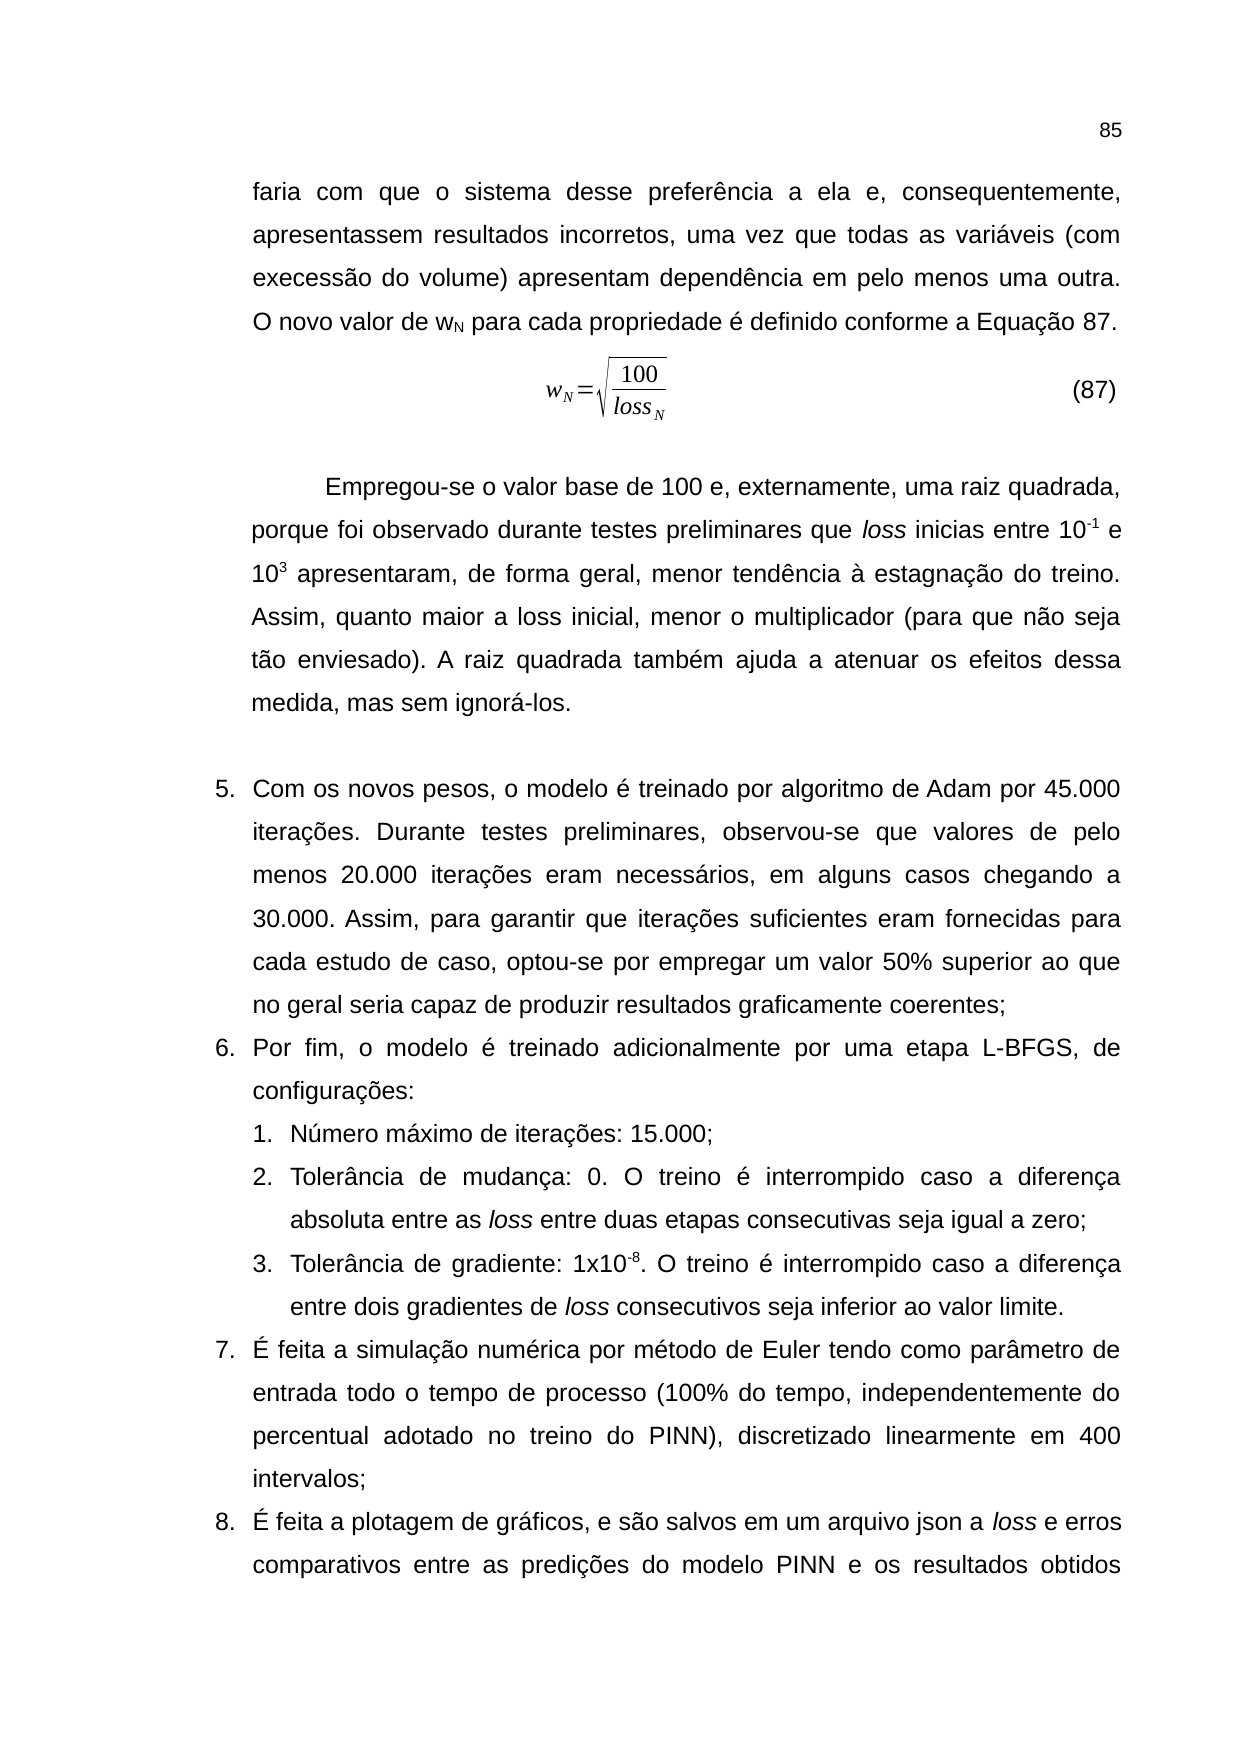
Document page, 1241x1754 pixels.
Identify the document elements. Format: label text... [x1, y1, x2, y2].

text Empregou-se o valor base de 100 e, externamente, uma raiz quadrada, porque foi observado durante testes preliminares que loss inicias entre 10-1 e 103 apresentaram, de forma geral, menor tendência à estagnação do treino. Assim, quanto maior a loss inicial, menor o multiplicador (para que não seja tão enviesado). A raiz quadrada também ajuda a atenuar os efeitos dessa medida, mas sem ignorá-los. [251, 472, 1122, 717]
list Número máximo de iterações: 15.000; [252, 1119, 1122, 1148]
list Com os novos pesos, o modelo é treinado por algoritmo de Adam por 45.000 iterações. Durante testes preliminares, observou-se que valores de pelo menos 20.000 iterações eram necessários, em alguns casos chegando a 30.000. Assim, para garantir que iterações suficientes eram fornecidas para cada estudo de caso, optou-se por empregar um valor 50% superior ao que no geral seria capaz de produzir resultados graficamente coerentes; [215, 774, 1122, 1018]
list É feita a plotagem de gráficos, e são salvos em um arquivo json a loss e erros comparativos entre as predições do modelo PINN e os resultados obtidos [215, 1507, 1122, 1579]
table_header [177, 350, 960, 429]
list Tolerância de gradiente: 1x10-8. O treino é interrompido caso a diferença entre dois gradientes de loss consecutivos seja inferior ao valor limite. [252, 1248, 1122, 1320]
table_header (87) [960, 350, 1122, 429]
list faria com que o sistema desse preferência a ela e, consequentemente, apresentassem resultados incorretos, uma vez que todas as variáveis (com execessão do volume) apresentam dependência em pelo menos uma outra. O novo valor de wN para cada propriedade é definido conforme a Equação 87. [215, 177, 1122, 335]
list Tolerância de mudança: 0. O treino é interrompido caso a diferença absoluta entre as loss entre duas etapas consecutivas seja igual a zero; [252, 1162, 1122, 1234]
list Por fim, o modelo é treinado adicionalmente por uma etapa L-BFGS, de configurações: [215, 1033, 1122, 1105]
list É feita a simulação numérica por método de Euler tendo como parâmetro de entrada todo o tempo de processo (100% do tempo, independentemente do percentual adotado no treino do PINN), discretizado linearmente em 400 intervalos; [215, 1335, 1122, 1493]
